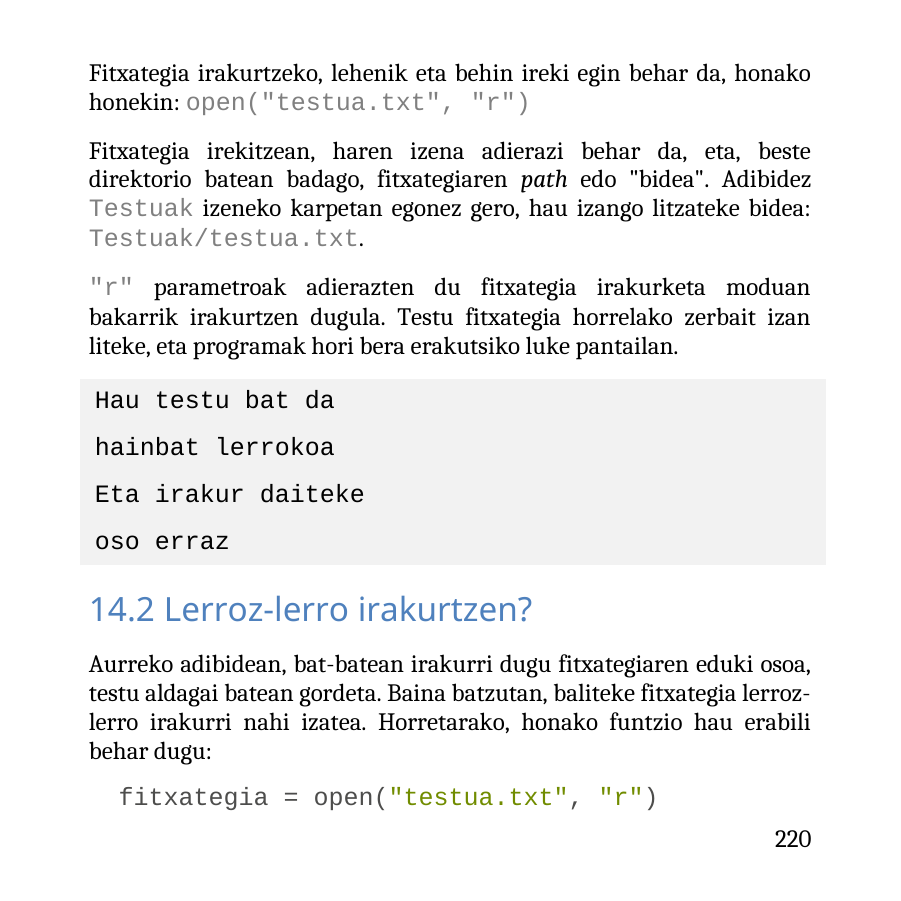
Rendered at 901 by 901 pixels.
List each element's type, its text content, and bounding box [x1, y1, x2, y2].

text Fitxategia irekitzean, haren izena adierazi behar da, eta, beste direktorio batean badago, fitxategiaren path edo "bidea". Adibidez Testuak izeneko karpetan egonez gero, hau izango litzateke bidea: Testuak/testua.txt. [89, 137, 811, 254]
text Aurreko adibidean, bat-batean irakurri dugu fitxategiaren eduki osoa, testu aldagai batean gordeta. Baina batzutan, baliteke fitxategia lerroz-lerro irakurri nahi izatea. Horretarako, honako funtzio hau erabili behar dugu: [89, 650, 811, 765]
text fitxategia = open("testua.txt", "r") [118, 784, 811, 812]
text Fitxategia irakurtzeko, lehenik eta behin ireki egin behar da, honako honekin: open("testua.txt", "r") [89, 59, 811, 118]
text "r" parametroak adierazten du fitxategia irakurketa moduan bakarrik irakurtzen dugula. Testu fitxategia horrelako zerbait izan liteke, eta programak hori bera erakutsiko luke pantailan. [89, 273, 811, 360]
text oso erraz [86, 520, 820, 559]
text Hau testu bat da [86, 385, 820, 416]
text hainbat lerrokoa [86, 426, 820, 463]
subtitle Lerroz-lerro irakurtzen? [89, 586, 811, 632]
text Eta irakur daiteke [86, 473, 820, 510]
